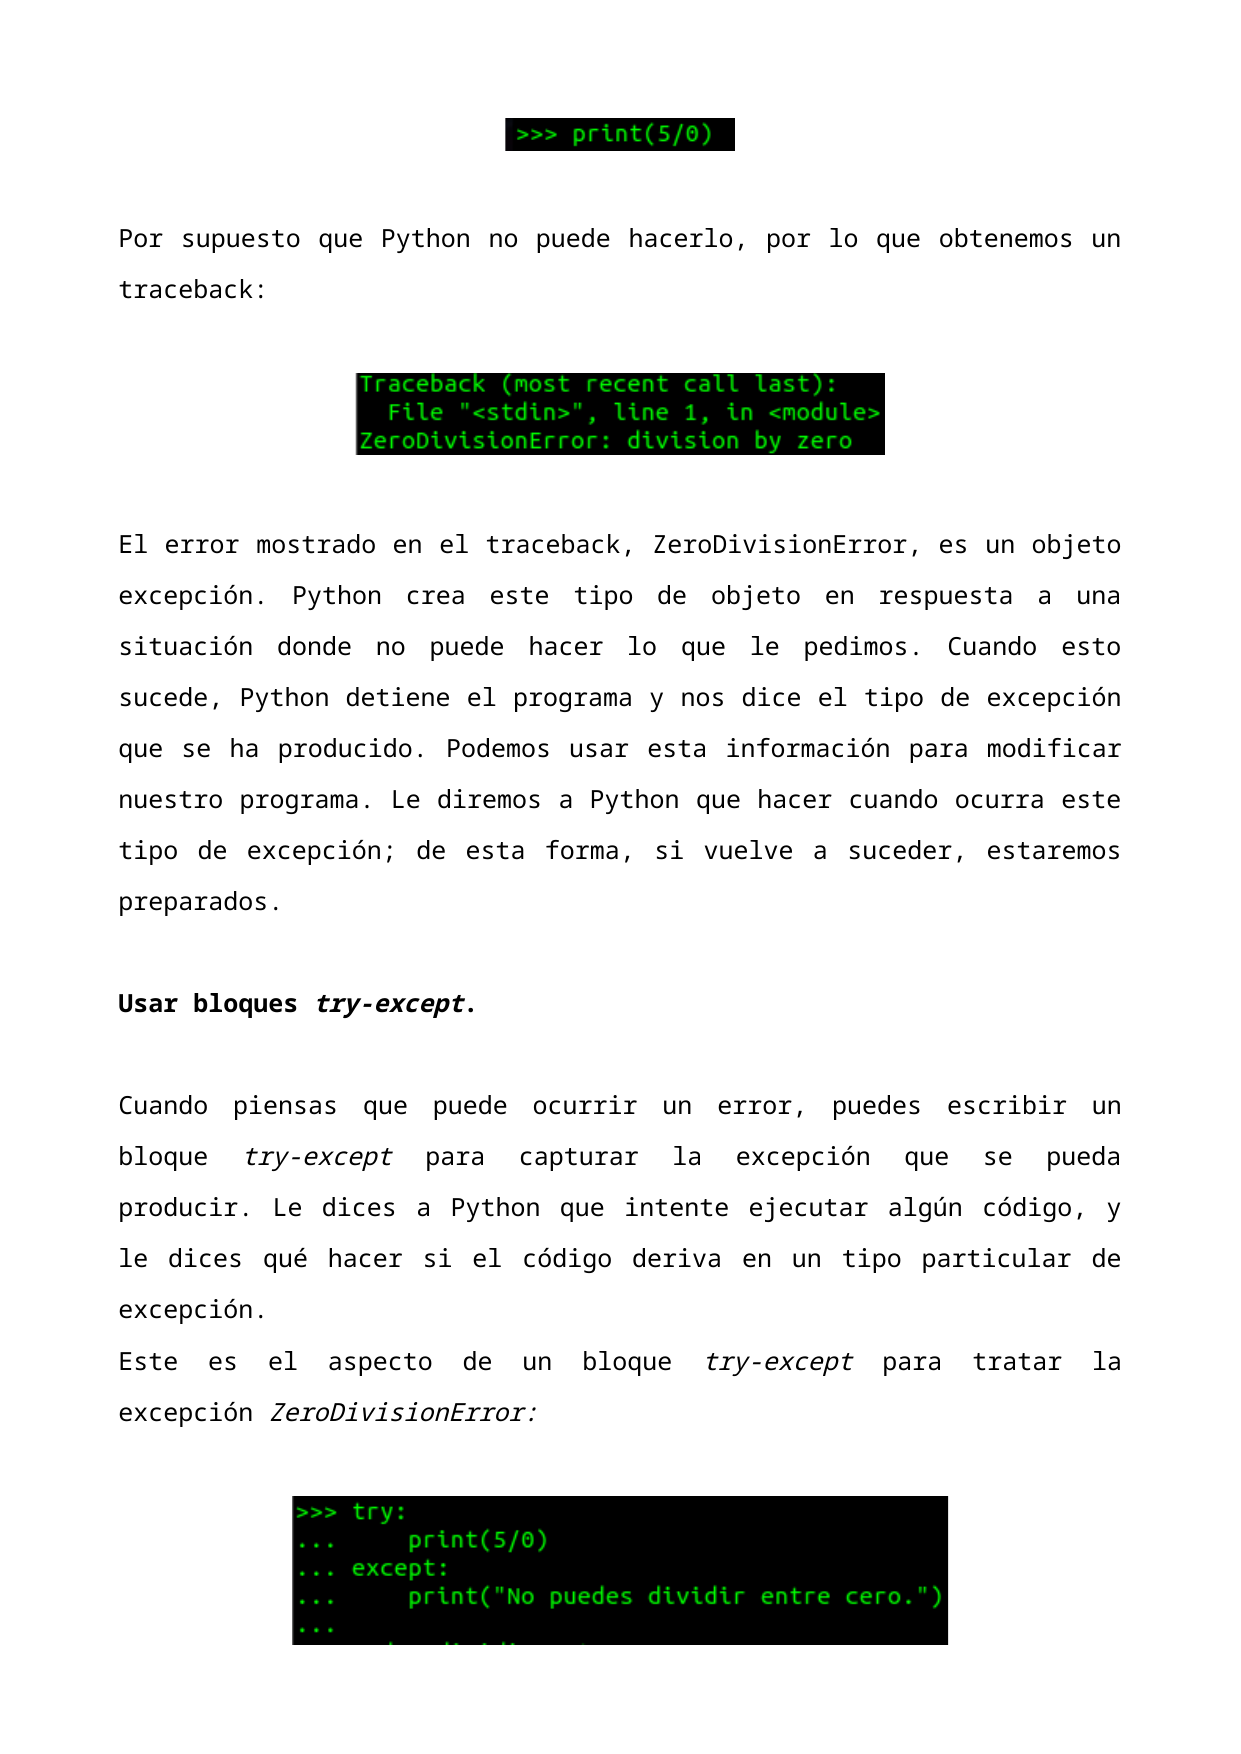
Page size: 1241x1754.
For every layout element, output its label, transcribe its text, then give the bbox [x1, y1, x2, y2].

text Cuando piensas que puede ocurrir un error, puedes escribir un bloque try-except para capturar la excepción que se pueda producir. Le dices a Python que intente ejecutar algún código, y le dices qué hacer si el código deriva en un tipo particular de excepción. [118, 1088, 1122, 1326]
text Por supuesto que Python no puede hacerlo, por lo que obtenemos un traceback: [118, 220, 1122, 305]
text El error mostrado en el traceback, ZeroDivisionError, es un objeto excepción. Python crea este tipo de objeto en respuesta a una situación donde no puede hacer lo que le pedimos. Cuando esto sucede, Python detiene el programa y nos dice el tipo de excepción que se ha producido. Podemos usar esta información para modificar nuestro programa. Le diremos a Python que hacer cuando ocurra este tipo de excepción; de esta forma, si vuelve a suceder, estaremos preparados. [118, 526, 1122, 918]
picture [505, 118, 735, 151]
text Usar bloques try-except. [118, 986, 1122, 1020]
picture [355, 373, 885, 455]
picture [292, 1496, 949, 1645]
text Este es el aspecto de un bloque try-except para tratar la excepción ZeroDivisionError: [118, 1343, 1122, 1428]
